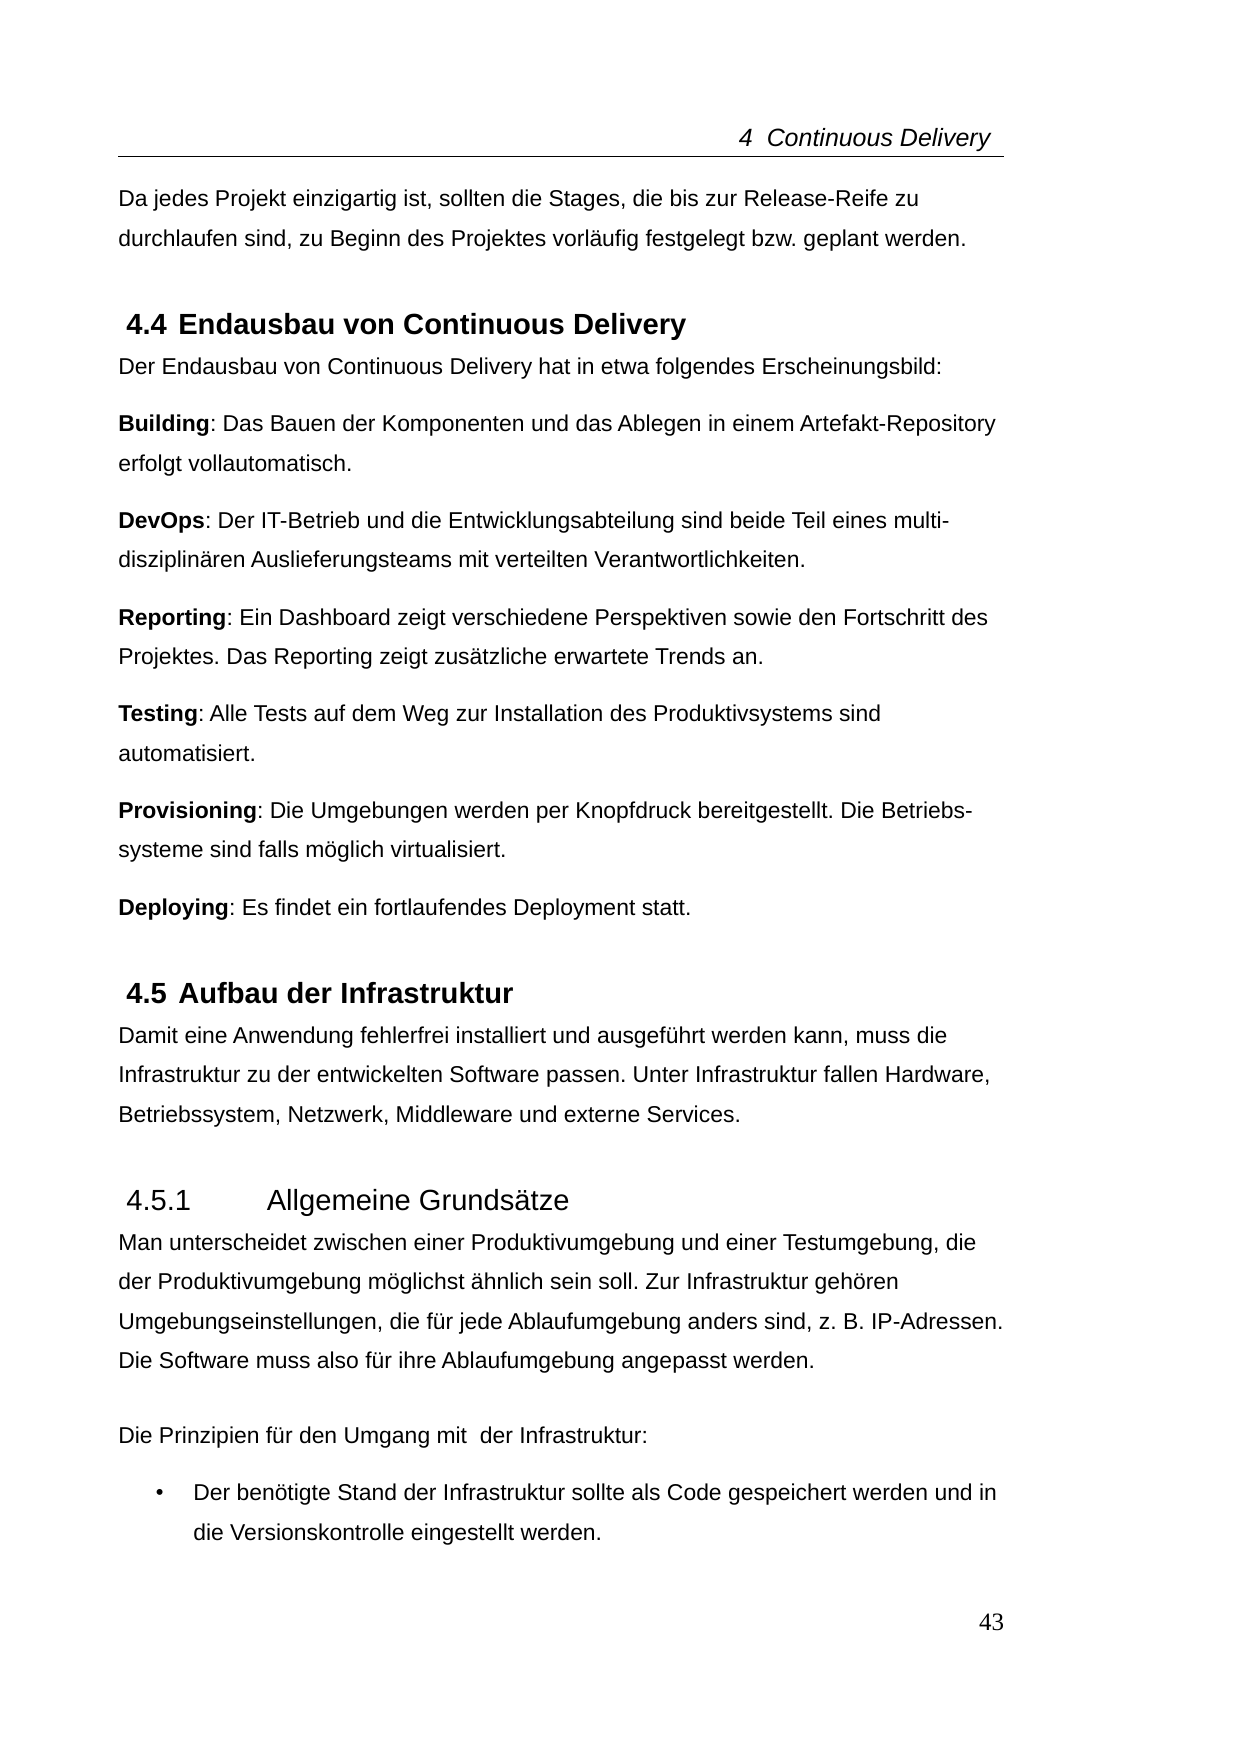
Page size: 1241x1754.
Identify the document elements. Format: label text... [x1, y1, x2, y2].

text Der Endausbau von Continuous Delivery hat in etwa folgendes Erscheinungsbild: [118, 353, 1004, 379]
text DevOps: Der IT-Betrieb und die Entwicklungsabteilung sind beide Teil eines multi-disziplinären Auslieferungsteams mit verteilten Verantwortlichkeiten. [118, 507, 1004, 573]
text Da jedes Projekt einzigartig ist, sollten die Stages, die bis zur Release-Reife zu durchlaufen sind, zu Beginn des Projektes vorläufig festgelegt bzw. geplant werden. [118, 185, 1004, 251]
text Damit eine Anwendung fehlerfrei installiert und ausgeführt werden kann, muss die Infrastruktur zu der entwickelten Software passen. Unter Infrastruktur fallen Hardware, Betriebssystem, Netzwerk, Middleware und externe Services. [118, 1022, 1004, 1127]
list Der benötigte Stand der Infrastruktur sollte als Code gespeichert werden und in die Versionskontrolle eingestellt werden. [156, 1479, 1004, 1545]
text Testing: Alle Tests auf dem Weg zur Installation des Produktivsystems sind automatisiert. [118, 700, 1004, 766]
subtitle Endausbau von Continuous Delivery [118, 307, 1004, 340]
subtitle Aufbau der Infrastruktur [118, 976, 1004, 1009]
text Deploying: Es findet ein fortlaufendes Deployment statt. [118, 893, 1004, 920]
text Man unterscheidet zwischen einer Produktivumgebung und einer Testumgebung, die der Produktivumgebung möglichst ähnlich sein soll. Zur Infrastruktur gehören Umgebungseinstellungen, die für jede Ablaufumgebung anders sind, z. B. IP-Adressen. Die Software muss also für ihre Ablaufumgebung angepasst werden. [118, 1229, 1004, 1374]
text Building: Das Bauen der Komponenten und das Ablegen in einem Artefakt-Repository erfolgt vollautomatisch. [118, 410, 1004, 476]
subtitle Allgemeine Grundsätze [118, 1183, 1004, 1216]
text Reporting: Ein Dashboard zeigt verschiedene Perspektiven sowie den Fortschritt des Projektes. Das Reporting zeigt zusätzliche erwartete Trends an. [118, 603, 1004, 669]
text Die Prinzipien für den Umgang mit der Infrastruktur: [118, 1422, 1004, 1448]
text Provisioning: Die Umgebungen werden per Knopfdruck bereitgestellt. Die Betriebs-systeme sind falls möglich virtualisiert. [118, 797, 1004, 863]
